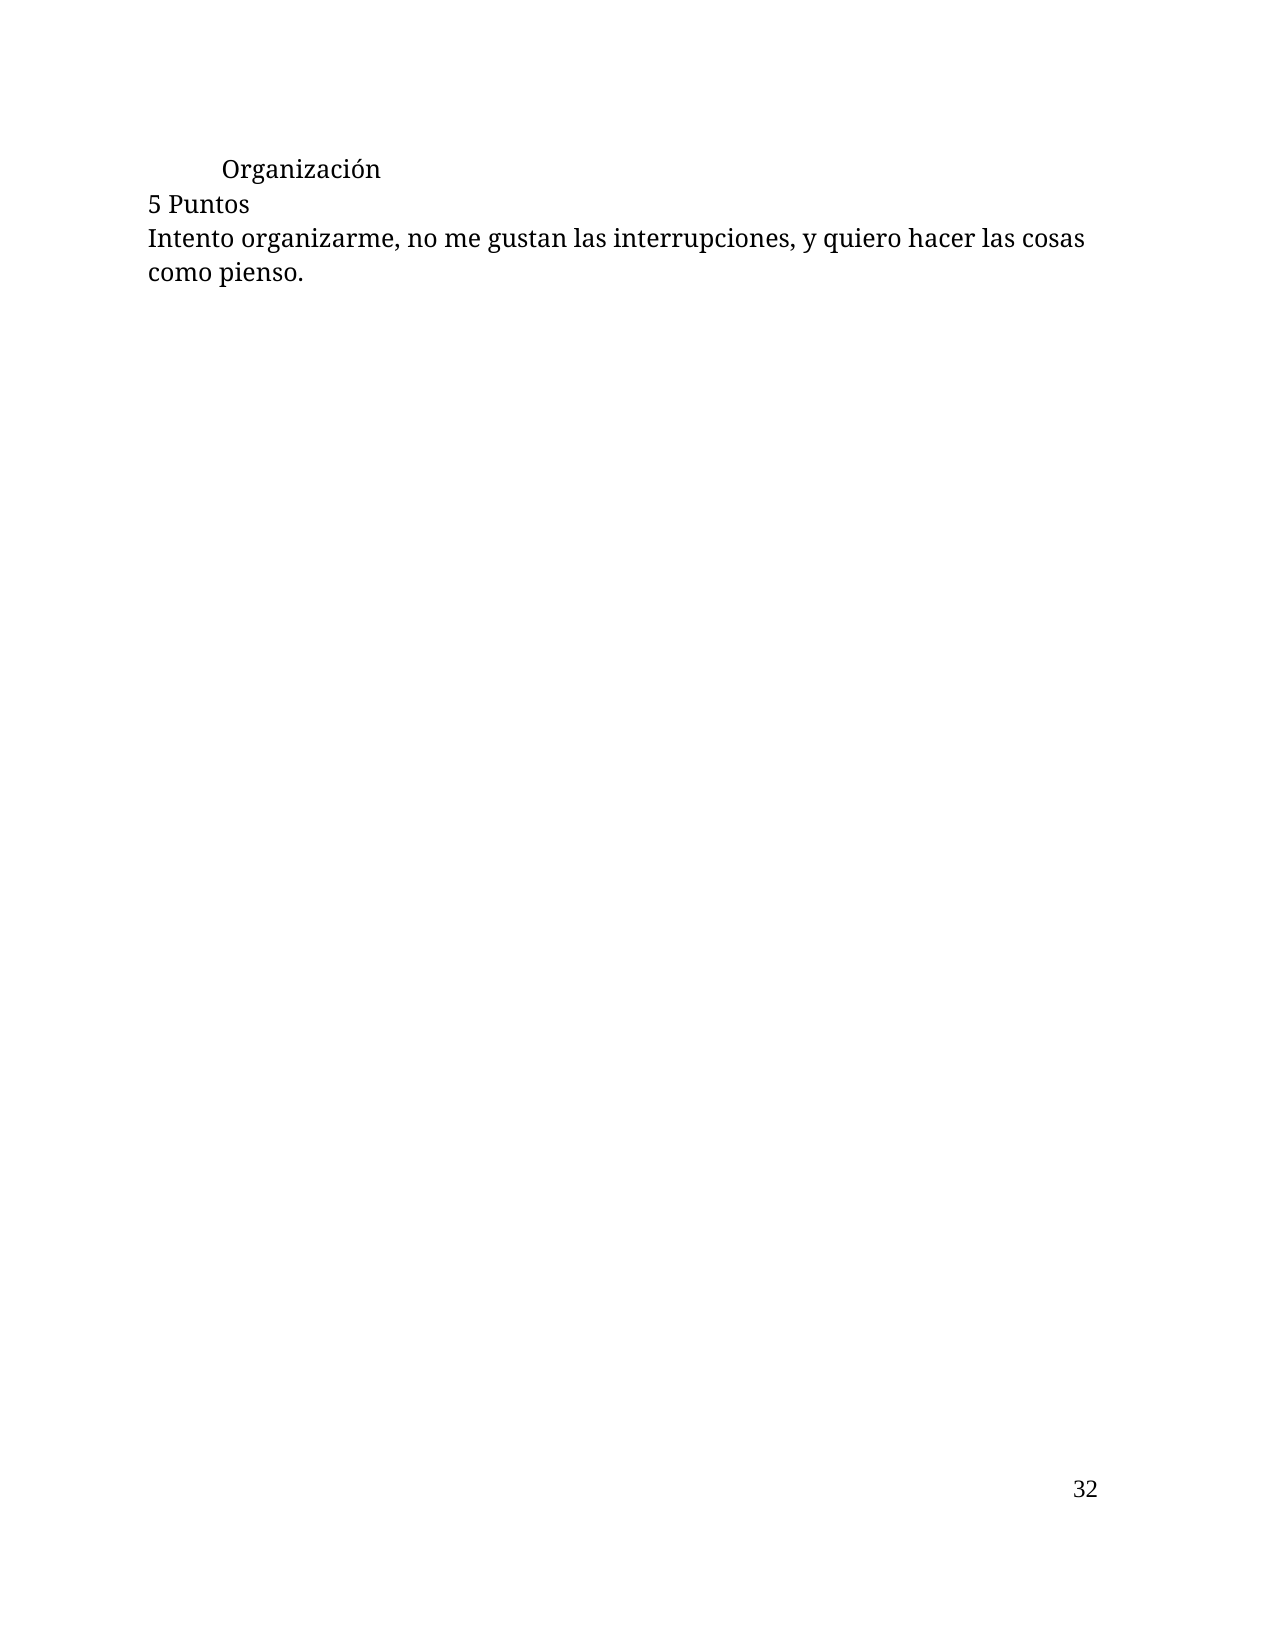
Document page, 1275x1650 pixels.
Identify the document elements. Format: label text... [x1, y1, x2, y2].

text 5 Puntos [148, 186, 1098, 220]
text Intento organizarme, no me gustan las interrupciones, y quiero hacer las cosas como pienso. [148, 220, 1098, 288]
text Organización [148, 152, 1098, 186]
